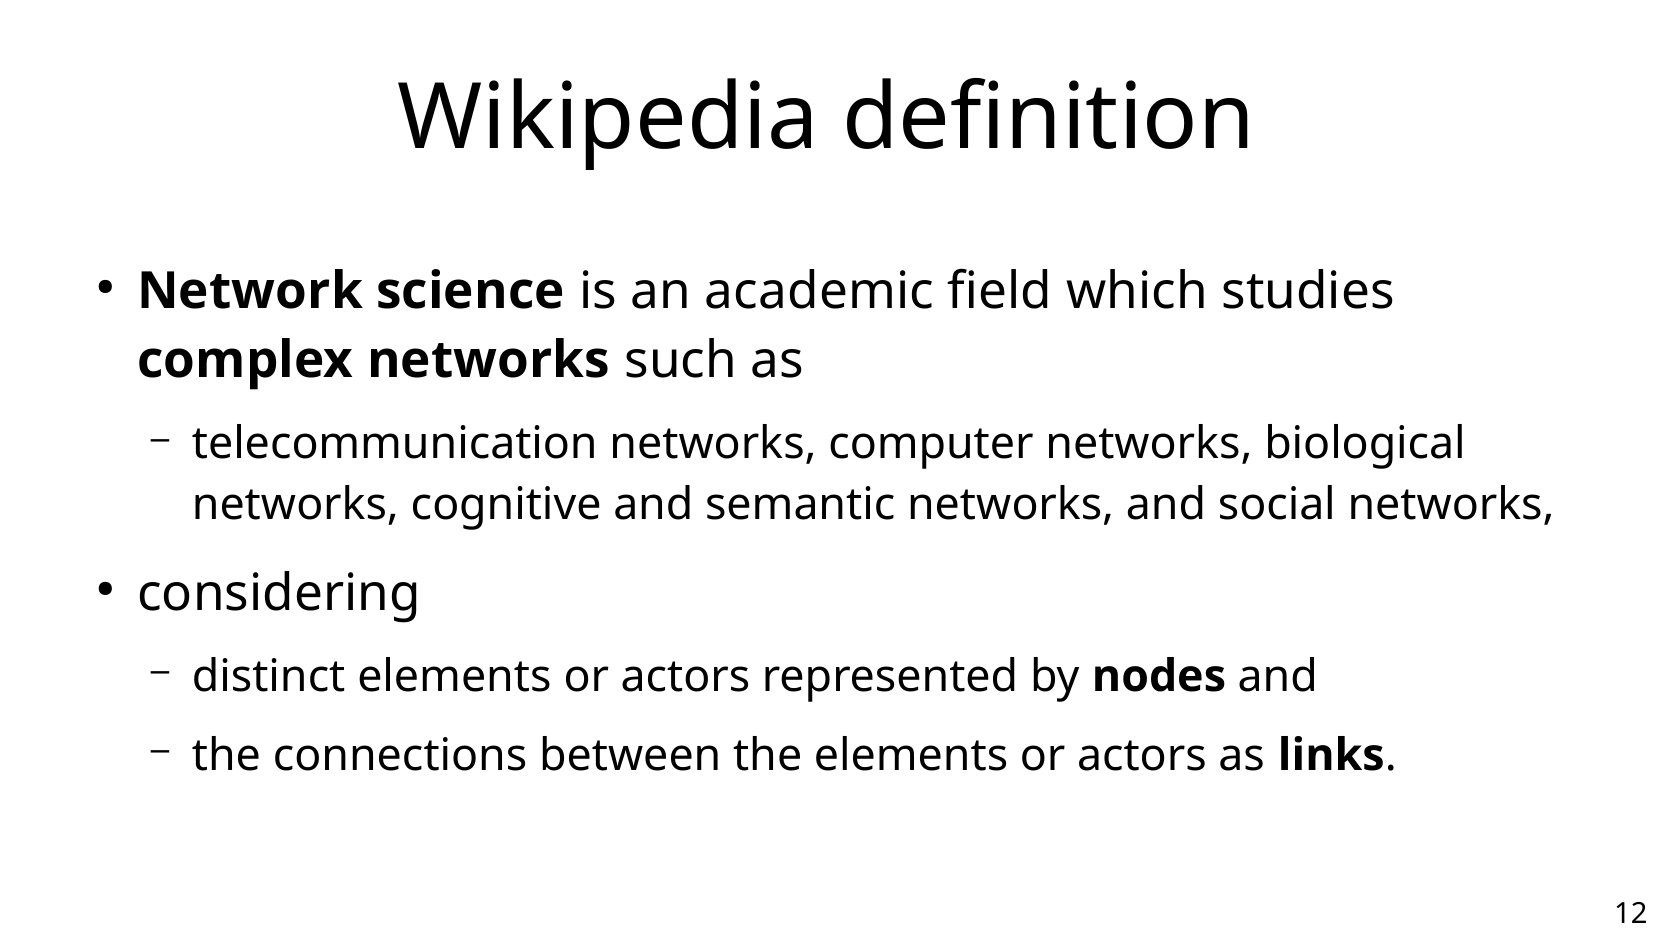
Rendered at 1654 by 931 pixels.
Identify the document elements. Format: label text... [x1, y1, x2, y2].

title Wikipedia definition [82, 1, 1571, 226]
list Network science is an academic field which studies complex networks such as telecommunication networks, computer networks, biological networks, cognitive and semantic networks, and social networks, considering distinct elements or actors represented by nodes and the connections between the elements or actors as links. [82, 253, 1571, 793]
